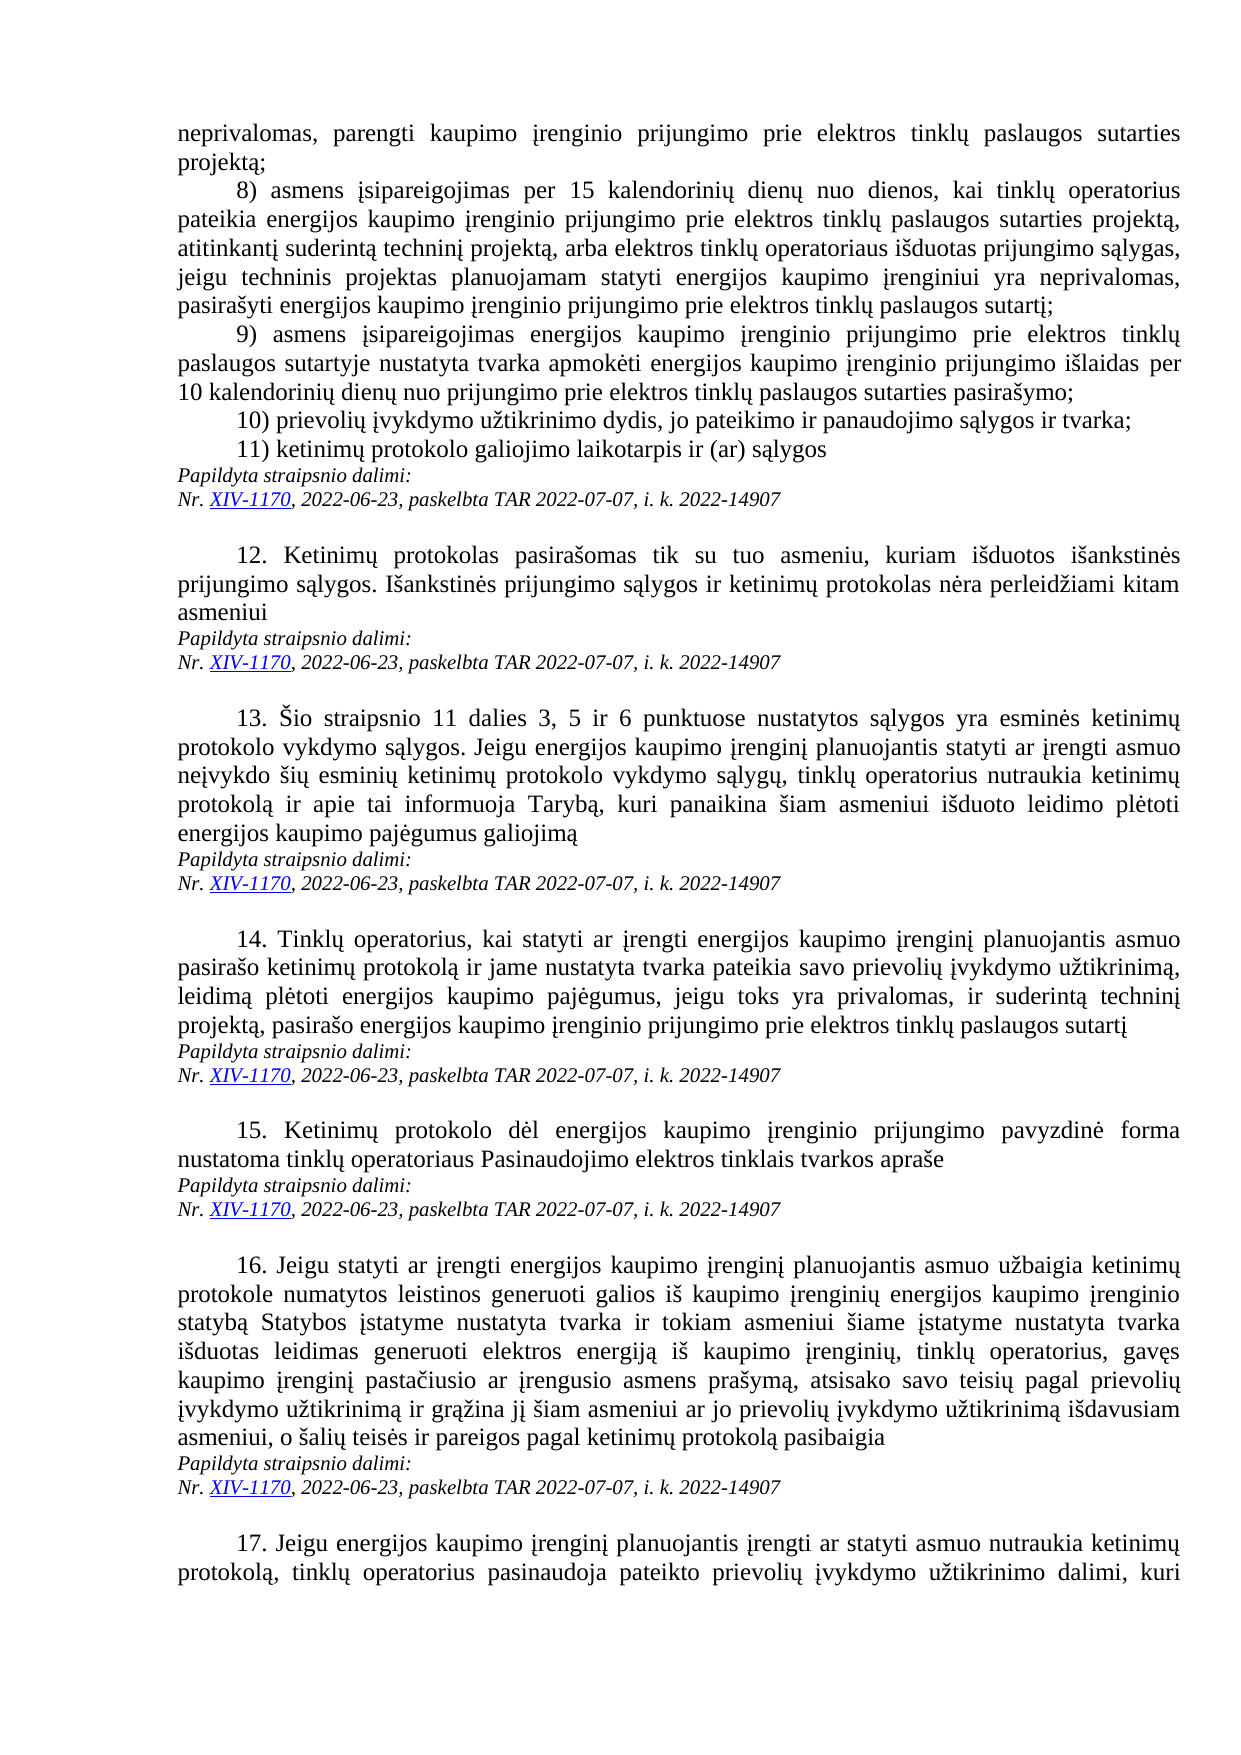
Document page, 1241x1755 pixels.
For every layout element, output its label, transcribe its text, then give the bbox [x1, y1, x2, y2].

text neprivalomas, parengti kaupimo įrenginio prijungimo prie elektros tinklų paslaugos sutarties projektą; [177, 118, 1181, 176]
text Nr. XIV-1170, 2022-06-23, paskelbta TAR 2022-07-07, i. k. 2022-14907 [177, 650, 1181, 674]
text Nr. XIV-1170, 2022-06-23, paskelbta TAR 2022-07-07, i. k. 2022-14907 [177, 1063, 1181, 1087]
text 11) ketinimų protokolo galiojimo laikotarpis ir (ar) sąlygos [177, 434, 1181, 463]
text 9) asmens įsipareigojimas energijos kaupimo įrenginio prijungimo prie elektros tinklų paslaugos sutartyje nustatyta tvarka apmokėti energijos kaupimo įrenginio prijungimo išlaidas per 10 kalendorinių dienų nuo prijungimo prie elektros tinklų paslaugos sutarties pasirašymo; [177, 319, 1181, 406]
text 17. Jeigu energijos kaupimo įrenginį planuojantis įrengti ar statyti asmuo nutraukia ketinimų protokolą, tinklų operatorius pasinaudoja pateikto prievolių įvykdymo užtikrinimo dalimi, kuri [177, 1528, 1181, 1586]
text Papildyta straipsnio dalimi: [177, 1173, 1181, 1197]
text Nr. XIV-1170, 2022-06-23, paskelbta TAR 2022-07-07, i. k. 2022-14907 [177, 487, 1181, 511]
text Nr. XIV-1170, 2022-06-23, paskelbta TAR 2022-07-07, i. k. 2022-14907 [177, 1475, 1181, 1499]
text 12. Ketinimų protokolas pasirašomas tik su tuo asmeniu, kuriam išduotos išankstinės prijungimo sąlygos. Išankstinės prijungimo sąlygos ir ketinimų protokolas nėra perleidžiami kitam asmeniui [177, 540, 1181, 626]
text 8) asmens įsipareigojimas per 15 kalendorinių dienų nuo dienos, kai tinklų operatorius pateikia energijos kaupimo įrenginio prijungimo prie elektros tinklų paslaugos sutarties projektą, atitinkantį suderintą techninį projektą, arba elektros tinklų operatoriaus išduotas prijungimo sąlygas, jeigu techninis projektas planuojamam statyti energijos kaupimo įrenginiui yra neprivalomas, pasirašyti energijos kaupimo įrenginio prijungimo prie elektros tinklų paslaugos sutartį; [177, 176, 1181, 319]
text Papildyta straipsnio dalimi: [177, 626, 1181, 650]
text Papildyta straipsnio dalimi: [177, 1451, 1181, 1475]
text Papildyta straipsnio dalimi: [177, 463, 1181, 487]
text 13. Šio straipsnio 11 dalies 3, 5 ir 6 punktuose nustatytos sąlygos yra esminės ketinimų protokolo vykdymo sąlygos. Jeigu energijos kaupimo įrenginį planuojantis statyti ar įrengti asmuo neįvykdo šių esminių ketinimų protokolo vykdymo sąlygų, tinklų operatorius nutraukia ketinimų protokolą ir apie tai informuoja Tarybą, kuri panaikina šiam asmeniui išduoto leidimo plėtoti energijos kaupimo pajėgumus galiojimą [177, 703, 1181, 847]
text 16. Jeigu statyti ar įrengti energijos kaupimo įrenginį planuojantis asmuo užbaigia ketinimų protokole numatytos leistinos generuoti galios iš kaupimo įrenginių energijos kaupimo įrenginio statybą Statybos įstatyme nustatyta tvarka ir tokiam asmeniui šiame įstatyme nustatyta tvarka išduotas leidimas generuoti elektros energiją iš kaupimo įrenginių, tinklų operatorius, gavęs kaupimo įrenginį pastačiusio ar įrengusio asmens prašymą, atsisako savo teisių pagal prievolių įvykdymo užtikrinimą ir grąžina jį šiam asmeniui ar jo prievolių įvykdymo užtikrinimą išdavusiam asmeniui, o šalių teisės ir pareigos pagal ketinimų protokolą pasibaigia [177, 1250, 1181, 1451]
text 14. Tinklų operatorius, kai statyti ar įrengti energijos kaupimo įrenginį planuojantis asmuo pasirašo ketinimų protokolą ir jame nustatyta tvarka pateikia savo prievolių įvykdymo užtikrinimą, leidimą plėtoti energijos kaupimo pajėgumus, jeigu toks yra privalomas, ir suderintą techninį projektą, pasirašo energijos kaupimo įrenginio prijungimo prie elektros tinklų paslaugos sutartį [177, 924, 1181, 1039]
text 15. Ketinimų protokolo dėl energijos kaupimo įrenginio prijungimo pavyzdinė forma nustatoma tinklų operatoriaus Pasinaudojimo elektros tinklais tvarkos apraše [177, 1116, 1181, 1173]
text Nr. XIV-1170, 2022-06-23, paskelbta TAR 2022-07-07, i. k. 2022-14907 [177, 1197, 1181, 1221]
text Papildyta straipsnio dalimi: [177, 847, 1181, 871]
text Papildyta straipsnio dalimi: [177, 1039, 1181, 1063]
text Nr. XIV-1170, 2022-06-23, paskelbta TAR 2022-07-07, i. k. 2022-14907 [177, 871, 1181, 895]
text 10) prievolių įvykdymo užtikrinimo dydis, jo pateikimo ir panaudojimo sąlygos ir tvarka; [177, 406, 1181, 434]
